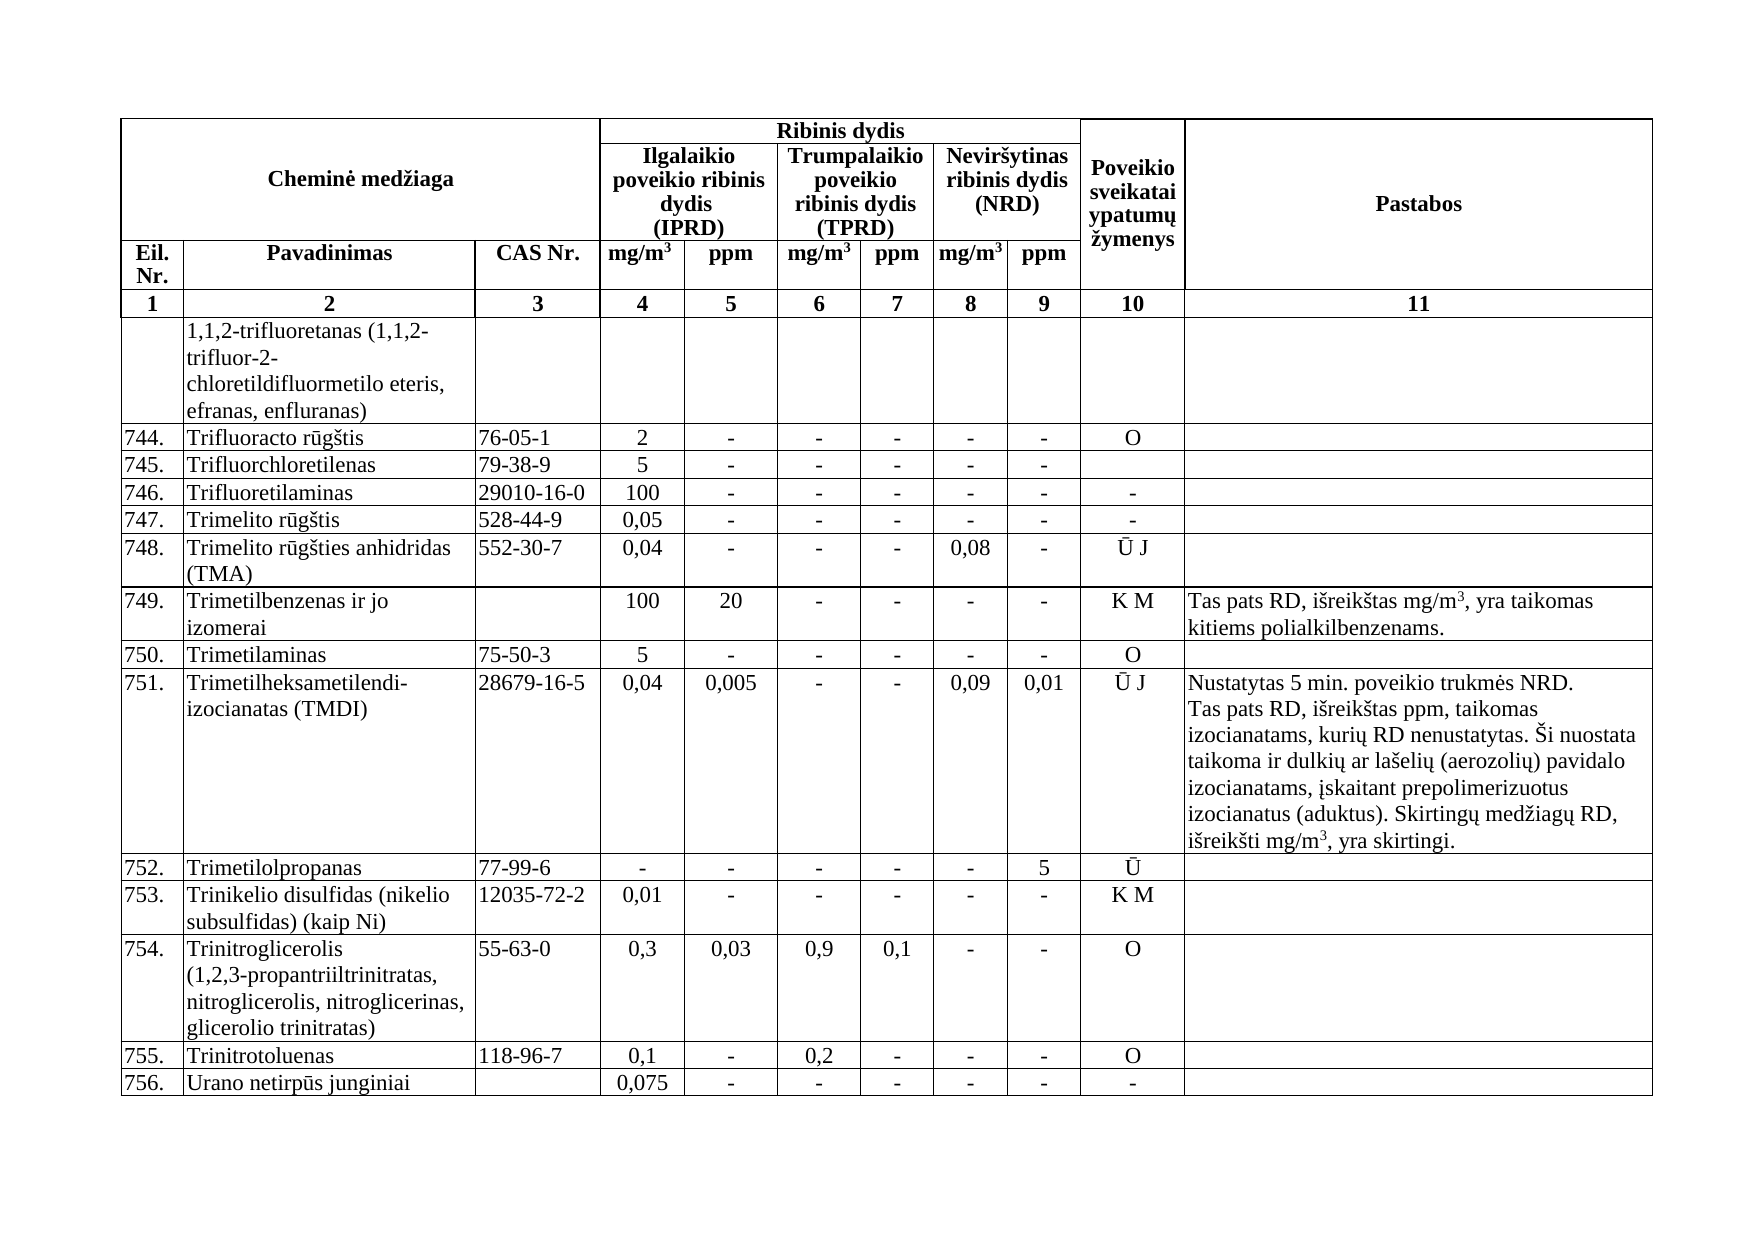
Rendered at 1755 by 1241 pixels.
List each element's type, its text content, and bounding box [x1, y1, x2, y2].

table_cell - [778, 479, 860, 505]
table_cell - [861, 854, 933, 880]
table_cell 750. [122, 641, 183, 667]
table_cell - [1008, 318, 1080, 423]
table_cell [1185, 881, 1652, 934]
table_cell Ū J [1081, 534, 1184, 586]
table_cell 751. [122, 669, 183, 853]
table_cell O [1081, 935, 1184, 1041]
table_cell Ū J [1081, 669, 1184, 853]
table_cell Trinitrotoluenas [184, 1042, 475, 1068]
table_cell 0,08 [934, 534, 1007, 586]
table_cell 9 [1008, 290, 1080, 317]
table_cell 100 [601, 479, 684, 505]
table_cell - [861, 669, 933, 853]
table_cell mg/m3 [778, 241, 860, 289]
table_cell - [934, 935, 1007, 1041]
table_cell - [1008, 935, 1080, 1041]
table_cell 749. [122, 588, 183, 640]
table_cell - [685, 451, 777, 478]
table_cell 746. [122, 479, 183, 505]
table_cell Trumpalaikio poveikio ribinis dydis (TPRD) [778, 144, 933, 240]
table_cell 0,01 [601, 881, 684, 934]
table_cell 55-63-0 [476, 935, 600, 1041]
table_cell - [778, 451, 860, 478]
table_cell - [778, 854, 860, 880]
table_cell - [778, 506, 860, 533]
table_cell - [1008, 479, 1080, 505]
table_cell 8 [934, 290, 1007, 317]
table_cell 28679-16-5 [476, 669, 600, 853]
table_cell - [1008, 641, 1080, 667]
table_cell - [861, 1042, 933, 1068]
table_cell 1 [122, 290, 183, 317]
table_cell [1185, 935, 1652, 1041]
table_cell - [685, 854, 777, 880]
table_cell O [1081, 641, 1184, 667]
table_cell 745. [122, 451, 183, 478]
table_cell - [934, 318, 1007, 423]
table_cell [601, 318, 684, 423]
table_cell mg/m3 [934, 241, 1007, 289]
table_cell - [778, 424, 860, 450]
table_cell Trifluoracto rūgštis [184, 424, 475, 450]
table_cell - [861, 451, 933, 478]
table_cell 753. [122, 881, 183, 934]
table_cell Urano netirpūs junginiai [184, 1069, 475, 1095]
table_cell 0,1 [601, 1042, 684, 1068]
table_cell [1185, 479, 1652, 505]
table_cell - [861, 641, 933, 667]
table_cell 756. [122, 1069, 183, 1095]
table_header Ribinis dydis [601, 119, 1080, 143]
table_cell 0,9 [778, 935, 860, 1041]
table_cell 0,01 [1008, 669, 1080, 853]
table_cell - [778, 588, 860, 640]
table_cell [1185, 1042, 1652, 1068]
table_cell K M [1081, 588, 1184, 640]
table_cell mg/m3 [601, 241, 684, 289]
table_cell 77-99-6 [476, 854, 600, 880]
table_cell Tas pats RD, išreikštas mg/m3, yra taikomas kitiems polialkilbenzenams. [1185, 588, 1652, 640]
table_cell - [685, 641, 777, 667]
table_cell 0,2 [778, 1042, 860, 1068]
table_cell 79-38-9 [476, 451, 600, 478]
table_cell - [601, 854, 684, 880]
table_cell - [685, 1069, 777, 1095]
table_cell O [1081, 1042, 1184, 1068]
table_cell - [934, 881, 1007, 934]
table_cell 76-05-1 [476, 424, 600, 450]
table_cell - [861, 1069, 933, 1095]
table_cell 752. [122, 854, 183, 880]
table_cell [1185, 1069, 1652, 1095]
table_cell - [1081, 1069, 1184, 1095]
table_cell - [1008, 506, 1080, 533]
table_cell 11 [1185, 290, 1652, 317]
table_cell 747. [122, 506, 183, 533]
table_cell - [685, 881, 777, 934]
table_cell ppm [1008, 241, 1080, 289]
table_cell [1185, 451, 1652, 478]
table_cell CAS Nr. [476, 241, 599, 289]
table_cell 6 [778, 290, 860, 317]
table_cell Trimelito rūgšties anhidridas (TMA) [184, 534, 475, 586]
table_cell 2 [601, 424, 684, 450]
table_cell - [685, 1042, 777, 1068]
table_cell 2 [184, 290, 474, 317]
table_cell 20 [685, 588, 777, 640]
table_cell 744. [122, 424, 183, 450]
table_cell [1185, 506, 1652, 533]
table_cell 75-50-3 [476, 641, 600, 667]
table_cell Trimetilheksametilendi-izocianatas (TMDI) [184, 669, 475, 853]
table_cell - [1008, 424, 1080, 450]
table_cell Neviršytinas ribinis dydis (NRD) [934, 144, 1080, 240]
table_cell 0,075 [601, 1069, 684, 1095]
table_cell Trifluoretilaminas [184, 479, 475, 505]
table_cell - [1008, 881, 1080, 934]
table_cell - [1008, 1069, 1080, 1095]
table_cell - [685, 479, 777, 505]
table_cell [1185, 424, 1652, 450]
table_cell [1185, 534, 1652, 586]
table_cell - [861, 588, 933, 640]
table_cell 29010-16-0 [476, 479, 600, 505]
table_cell - [934, 1042, 1007, 1068]
table_cell - [778, 1069, 860, 1095]
table_cell Eil. Nr. [122, 241, 183, 289]
table_cell - [778, 881, 860, 934]
table_cell Trimetilolpropanas [184, 854, 475, 880]
table_cell Trinitroglicerolis (1,2,3-propantriiltrinitratas, nitroglicerolis, nitroglicerinas, glicerolio trinitratas) [184, 935, 475, 1041]
table_cell - [861, 534, 933, 586]
table_cell 5 [601, 641, 684, 667]
table_cell [476, 318, 600, 423]
table_cell 0,1 [861, 935, 933, 1041]
table_cell - [685, 506, 777, 533]
table_cell - [934, 641, 1007, 667]
table_cell - [1008, 534, 1080, 586]
table_cell Trimelito rūgštis [184, 506, 475, 533]
table_cell - [685, 534, 777, 586]
table_cell 12035-72-2 [476, 881, 600, 934]
table_cell 118-96-7 [476, 1042, 600, 1068]
table_cell - [861, 881, 933, 934]
table_cell 0,03 [685, 935, 777, 1041]
table_cell K M [1081, 881, 1184, 934]
table_cell 0,05 [601, 506, 684, 533]
table_cell Nustatytas 5 min. poveikio trukmės NRD. Tas pats RD, išreikštas ppm, taikomas izocianatams, kurių RD nenustatytas. Ši nuostata taikoma ir dulkių ar lašelių (aerozolių) pavidalo izocianatams, įskaitant prepolimerizuotus izocianatus (aduktus). Skirtingų medžiagų RD, išreikšti mg/m3, yra skirtingi. [1185, 669, 1652, 853]
table_cell 100 [601, 588, 684, 640]
table_cell [861, 318, 933, 423]
table_cell - [934, 479, 1007, 505]
table_cell 0,005 [685, 669, 777, 853]
table_cell Ū [1081, 854, 1184, 880]
table_cell 748. [122, 534, 183, 586]
table_cell 5 [601, 451, 684, 478]
table_cell 755. [122, 1042, 183, 1068]
table_cell 0,04 [601, 669, 684, 853]
table_cell - [1008, 1042, 1080, 1068]
table_cell Trimetilaminas [184, 641, 475, 667]
table_cell [1185, 318, 1652, 423]
table_cell ppm [685, 241, 777, 289]
table_cell 1,1,2-trifluoretanas (1,1,2-trifluor-2- chloretildifluormetilo eteris, efranas, enfluranas) [184, 318, 475, 423]
table_cell - [861, 479, 933, 505]
table_cell - [778, 534, 860, 586]
table_cell - [934, 1069, 1007, 1095]
table_cell 7 [861, 290, 933, 317]
table_cell - [934, 854, 1007, 880]
table_cell - [934, 506, 1007, 533]
table_cell O [1081, 424, 1184, 450]
table_cell [1185, 854, 1652, 880]
table_cell 5 [1008, 854, 1080, 880]
table_cell - [934, 588, 1007, 640]
table_header Poveikio sveikatai ypatumų žymenys [1081, 120, 1184, 289]
table_header Pastabos [1186, 120, 1652, 289]
table_cell - [861, 506, 933, 533]
table_cell [778, 318, 860, 423]
table_cell - [778, 641, 860, 667]
table_cell 4 [601, 290, 684, 317]
table_cell 10 [1081, 290, 1184, 317]
table_cell [1081, 451, 1184, 478]
table_cell - [1008, 588, 1080, 640]
table_cell 754. [122, 935, 183, 1041]
table_cell [476, 588, 600, 640]
table_cell [1185, 641, 1652, 667]
table_cell Pavadinimas [184, 241, 474, 289]
table_cell - [685, 424, 777, 450]
table_cell - [934, 451, 1007, 478]
table_cell 528-44-9 [476, 506, 600, 533]
table_cell - [934, 424, 1007, 450]
table_cell Trinikelio disulfidas (nikelio subsulfidas) (kaip Ni) [184, 881, 475, 934]
table_cell 552-30-7 [476, 534, 600, 586]
table_cell Ilgalaikio poveikio ribinis dydis (IPRD) [601, 144, 777, 240]
table_cell - [1081, 318, 1184, 423]
table_cell - [861, 424, 933, 450]
table_cell 5 [685, 290, 777, 317]
table_cell [122, 318, 183, 423]
table_cell 0,3 [601, 935, 684, 1041]
table_cell - [778, 669, 860, 853]
table_cell [685, 318, 777, 423]
table_cell 0,09 [934, 669, 1007, 853]
table_cell Trimetilbenzenas ir jo izomerai [184, 588, 475, 640]
table_cell 3 [476, 290, 599, 317]
table_cell - [1081, 479, 1184, 505]
table_cell - [1008, 451, 1080, 478]
table_cell ppm [861, 241, 933, 289]
table_header Cheminė medžiaga [122, 119, 599, 240]
table_cell 0,04 [601, 534, 684, 586]
table_cell Trifluorchloretilenas [184, 451, 475, 478]
table_cell [476, 1069, 600, 1095]
table_cell - [1081, 506, 1184, 533]
